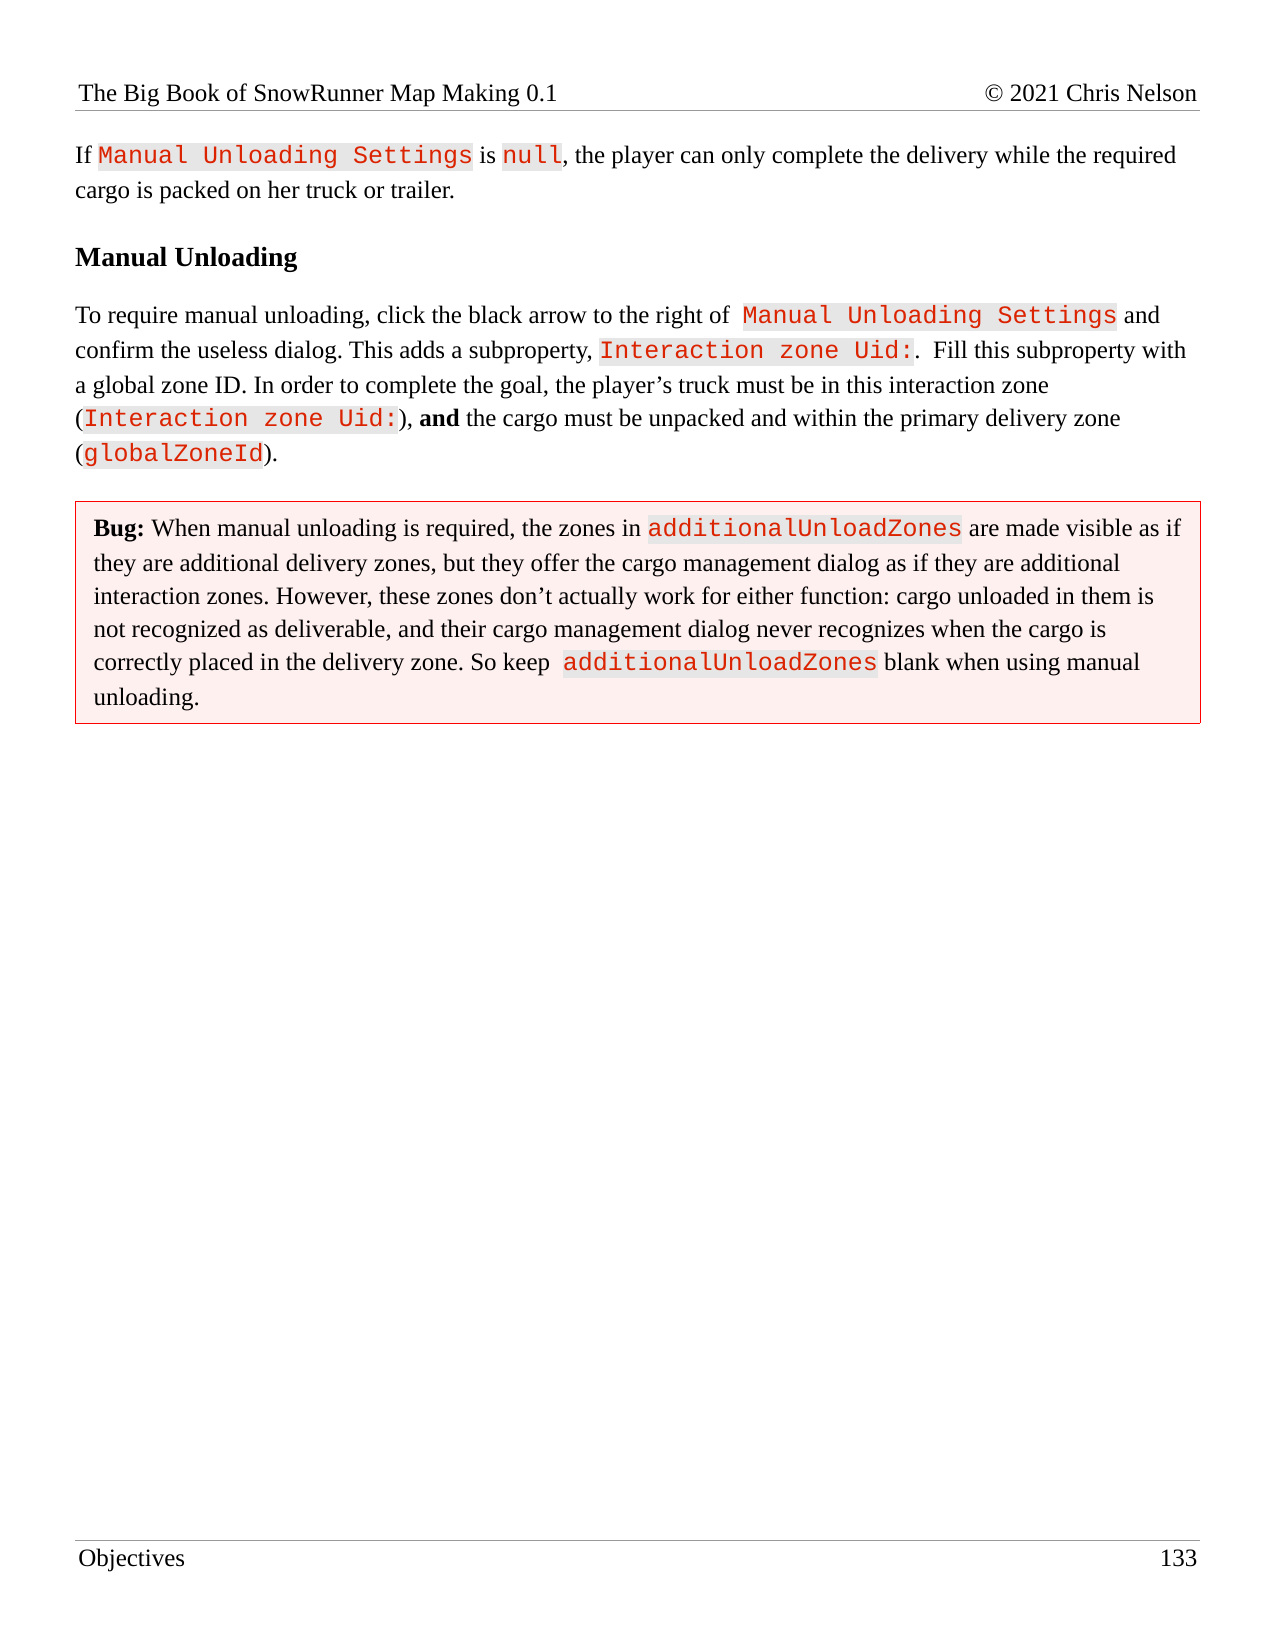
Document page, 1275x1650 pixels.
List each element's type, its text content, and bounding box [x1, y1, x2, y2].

list When manual unloading is required, the zones in additionalUnloadZones are made visible as if they are additional delivery zones, but they offer the cargo management dialog as if they are additional interaction zones. However, these zones don’t actually work for either function: cargo unloaded in them is not recognized as deliverable, and their cargo management dialog never recognizes when the cargo is correctly placed in the delivery zone. So keep additionalUnloadZones blank when using manual unloading. [76, 502, 1200, 723]
text If Manual Unloading Settings is null, the player can only complete the delivery while the required cargo is packed on her truck or trailer. [75, 140, 1200, 204]
subtitle Manual Unloading [75, 241, 1200, 273]
text To require manual unloading, click the black arrow to the right of Manual Unloading Settings and confirm the useless dialog. This adds a subproperty, Interaction zone Uid:. Fill this subproperty with a global zone ID. In order to complete the goal, the player’s truck must be in this interaction zone (Interaction zone Uid:), and the cargo must be unpacked and within the primary delivery zone (globalZoneId). [75, 300, 1200, 469]
